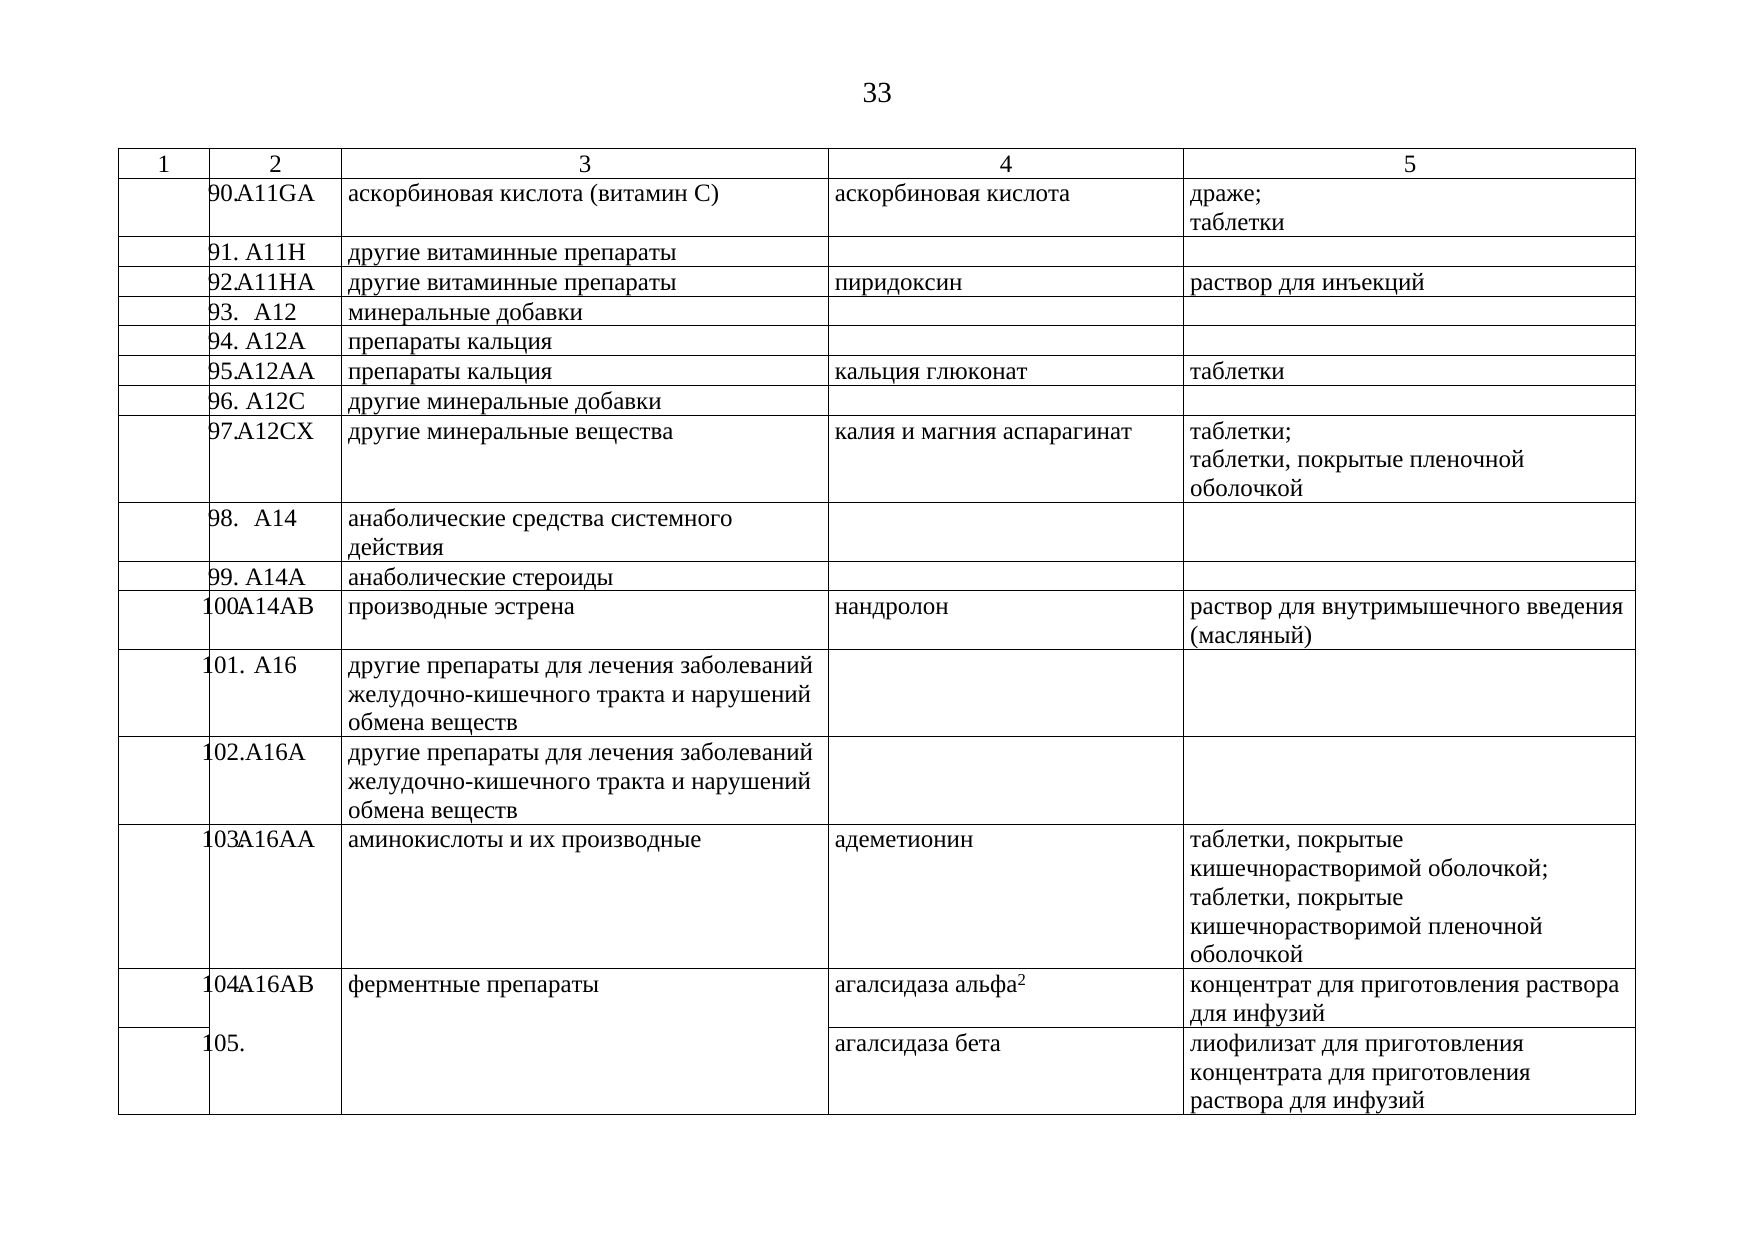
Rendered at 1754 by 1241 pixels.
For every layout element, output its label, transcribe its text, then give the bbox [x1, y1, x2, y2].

table_cell [119, 356, 209, 385]
table_cell A16AA [210, 825, 341, 968]
table_cell другие минеральные вещества [342, 416, 828, 502]
table_cell другие препараты для лечения заболеваний желудочно-кишечного тракта и нарушений обмена веществ [342, 650, 828, 736]
table_cell [829, 503, 1183, 561]
table_cell таблетки [1184, 356, 1635, 385]
table_cell анаболические средства системного действия [342, 503, 828, 561]
table_cell [1184, 737, 1635, 823]
table_cell [119, 416, 209, 502]
table_cell минеральные добавки [342, 297, 828, 325]
table_cell A12C [210, 386, 341, 415]
table_header 3 [342, 149, 828, 177]
table_cell [119, 969, 209, 1027]
table_header 4 [829, 149, 1183, 177]
table_cell ферментные препараты [342, 969, 828, 1114]
table_header 5 [1184, 149, 1635, 177]
table_cell калия и магния аспарагинат [829, 416, 1183, 502]
table_cell аскорбиновая кислота [829, 179, 1183, 236]
table_cell препараты кальция [342, 326, 828, 355]
table_cell A16A [210, 737, 341, 823]
table_cell драже; таблетки [1184, 179, 1635, 236]
table_cell [119, 179, 209, 236]
table_cell A11H [210, 237, 341, 266]
table_cell другие витаминные препараты [342, 267, 828, 296]
table_cell пиридоксин [829, 267, 1183, 296]
table_cell A12A [210, 326, 341, 355]
table_cell препараты кальция [342, 356, 828, 385]
table_cell A14A [210, 562, 341, 590]
table_cell A16AB [210, 969, 341, 1114]
table_header 1 [119, 149, 209, 177]
table_cell [1184, 326, 1635, 355]
table_cell A12AA [210, 356, 341, 385]
table_cell нандролон [829, 591, 1183, 649]
table_cell концентрат для приготовления раствора для инфузий [1184, 969, 1635, 1027]
table_cell другие витаминные препараты [342, 237, 828, 266]
table_cell агалсидаза бета [829, 1028, 1183, 1114]
table_cell [1184, 650, 1635, 736]
table_cell [829, 386, 1183, 415]
table_cell A14 [210, 503, 341, 561]
table_cell [1184, 562, 1635, 590]
table_cell [119, 650, 209, 736]
table_cell аскорбиновая кислота (витамин C) [342, 179, 828, 236]
table_cell [119, 825, 209, 968]
table_cell [119, 267, 209, 296]
table_header 2 [210, 149, 341, 177]
table_cell [119, 562, 209, 590]
table_cell лиофилизат для приготовления концентрата для приготовления раствора для инфузий [1184, 1028, 1635, 1114]
table_cell [119, 591, 209, 649]
table_cell агалсидаза альфа2 [829, 969, 1183, 1027]
table_cell A16 [210, 650, 341, 736]
table_cell аминокислоты и их производные [342, 825, 828, 968]
table_cell [829, 297, 1183, 325]
table_cell [829, 326, 1183, 355]
table_cell A11HA [210, 267, 341, 296]
table_cell [119, 1028, 209, 1114]
table_cell раствор для внутримышечного введения (масляный) [1184, 591, 1635, 649]
table_cell [829, 562, 1183, 590]
table_cell [119, 503, 209, 561]
table_cell A14AB [210, 591, 341, 649]
table_cell [1184, 237, 1635, 266]
table_cell A11GA [210, 179, 341, 236]
table_cell [829, 737, 1183, 823]
table_cell производные эстрена [342, 591, 828, 649]
table_cell другие препараты для лечения заболеваний желудочно-кишечного тракта и нарушений обмена веществ [342, 737, 828, 823]
table_cell [1184, 503, 1635, 561]
table_cell A12CX [210, 416, 341, 502]
table_cell [119, 326, 209, 355]
table_cell [829, 237, 1183, 266]
table_cell A12 [210, 297, 341, 325]
table_cell таблетки, покрытые кишечнорастворимой оболочкой; таблетки, покрытые кишечнорастворимой пленочной оболочкой [1184, 825, 1635, 968]
table_cell таблетки; таблетки, покрытые пленочной оболочкой [1184, 416, 1635, 502]
table_cell раствор для инъекций [1184, 267, 1635, 296]
table_cell анаболические стероиды [342, 562, 828, 590]
table_cell [1184, 386, 1635, 415]
table_cell [119, 737, 209, 823]
table_cell [119, 297, 209, 325]
table_cell кальция глюконат [829, 356, 1183, 385]
table_cell [829, 650, 1183, 736]
table_cell другие минеральные добавки [342, 386, 828, 415]
table_cell адеметионин [829, 825, 1183, 968]
table_cell [119, 237, 209, 266]
table_cell [119, 386, 209, 415]
table_cell [1184, 297, 1635, 325]
